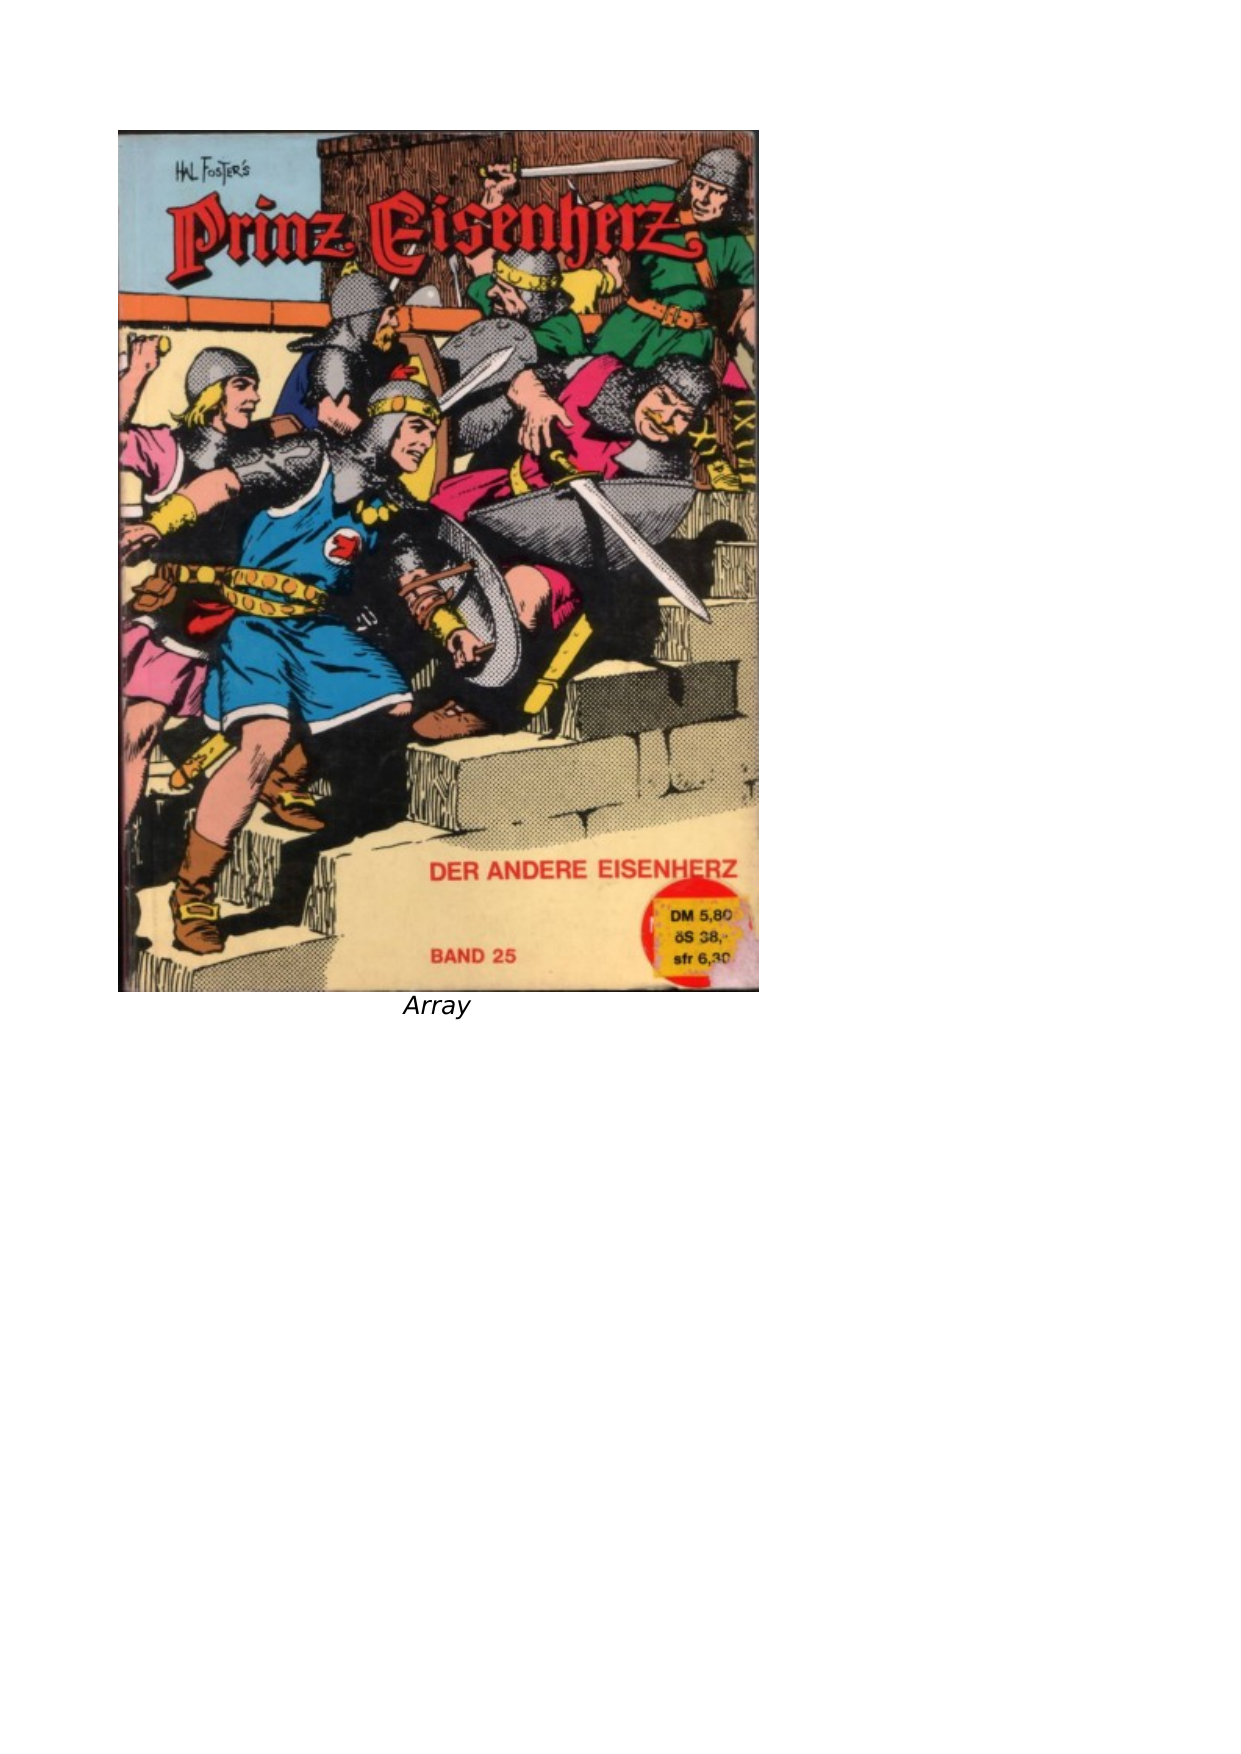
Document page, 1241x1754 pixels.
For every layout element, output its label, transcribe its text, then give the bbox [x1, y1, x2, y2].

text [118, 118, 1122, 1021]
picture [118, 130, 759, 992]
text Array [118, 992, 759, 1021]
